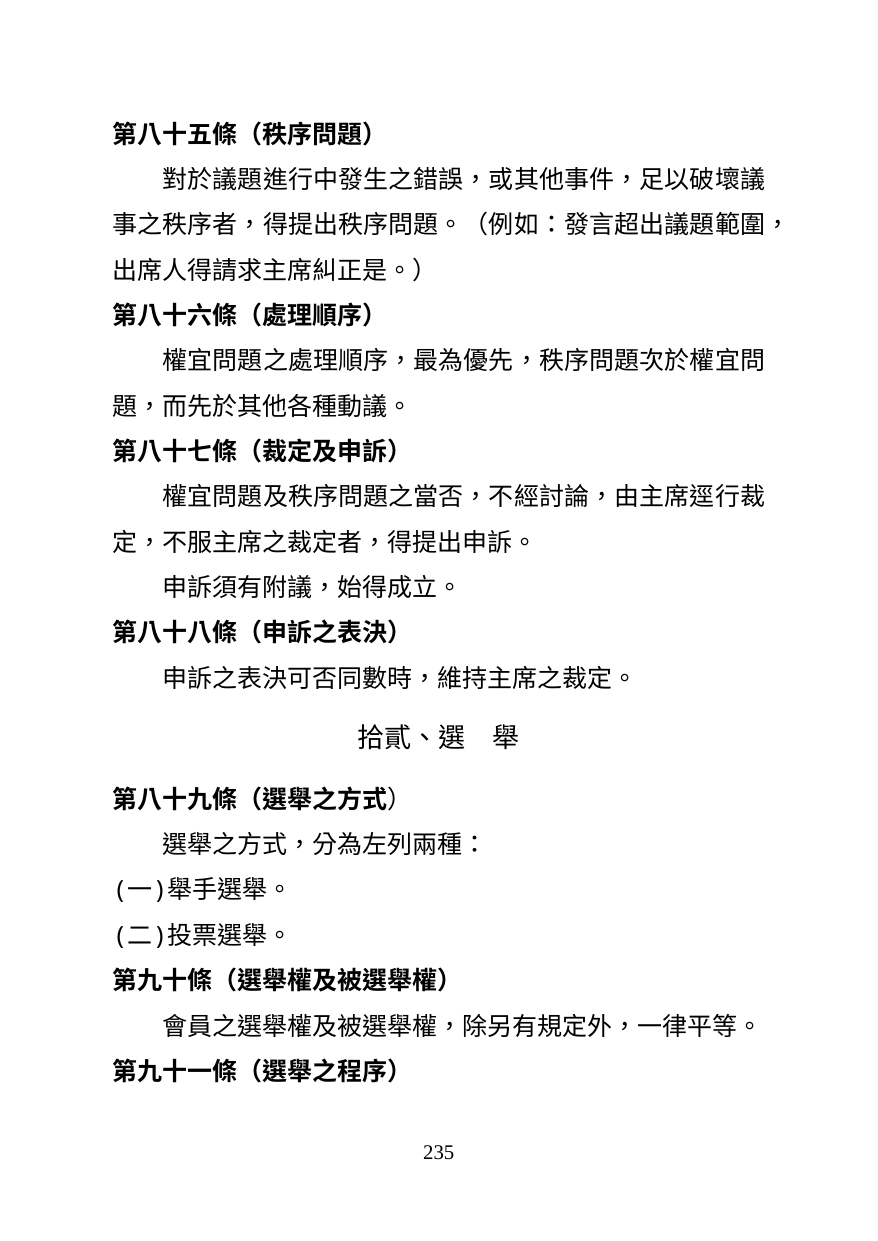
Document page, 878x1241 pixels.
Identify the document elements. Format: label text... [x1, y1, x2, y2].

text 第八十五條（秩序問題） [112, 114, 765, 151]
text 申訴須有附議，始得成立。 [112, 567, 765, 604]
text (一)舉手選舉。 [112, 870, 765, 906]
text 權宜問題及秩序問題之當否，不經討論，由主席逕行裁定，不服主席之裁定者，得提出申訴。 [112, 477, 765, 558]
text 第八十七條（裁定及申訴） [112, 431, 765, 468]
text 第九十條（選舉權及被選舉權） [112, 961, 765, 997]
text 選舉之方式，分為左列兩種： [112, 825, 765, 861]
text 第八十八條（申訴之表決） [112, 613, 765, 649]
text 拾貳、選 舉 [112, 716, 765, 755]
text 第八十六條（處理順序） [112, 296, 765, 332]
text 會員之選舉權及被選舉權，除另有規定外，一律平等。 [112, 1006, 765, 1042]
text 申訴之表決可否同數時，維持主席之裁定。 [112, 658, 765, 694]
text 第八十九條（選舉之方式） [112, 779, 765, 816]
text 第九十一條（選舉之程序） [112, 1051, 765, 1087]
text 對於議題進行中發生之錯誤，或其他事件，足以破壞議事之秩序者，得提出秩序問題。（例如：發言超出議題範圍，出席人得請求主席糾正是。） [112, 159, 765, 286]
text 權宜問題之處理順序，最為優先，秩序問題次於權宜問題，而先於其他各種動議。 [112, 341, 765, 422]
text (二)投票選舉。 [112, 915, 765, 952]
